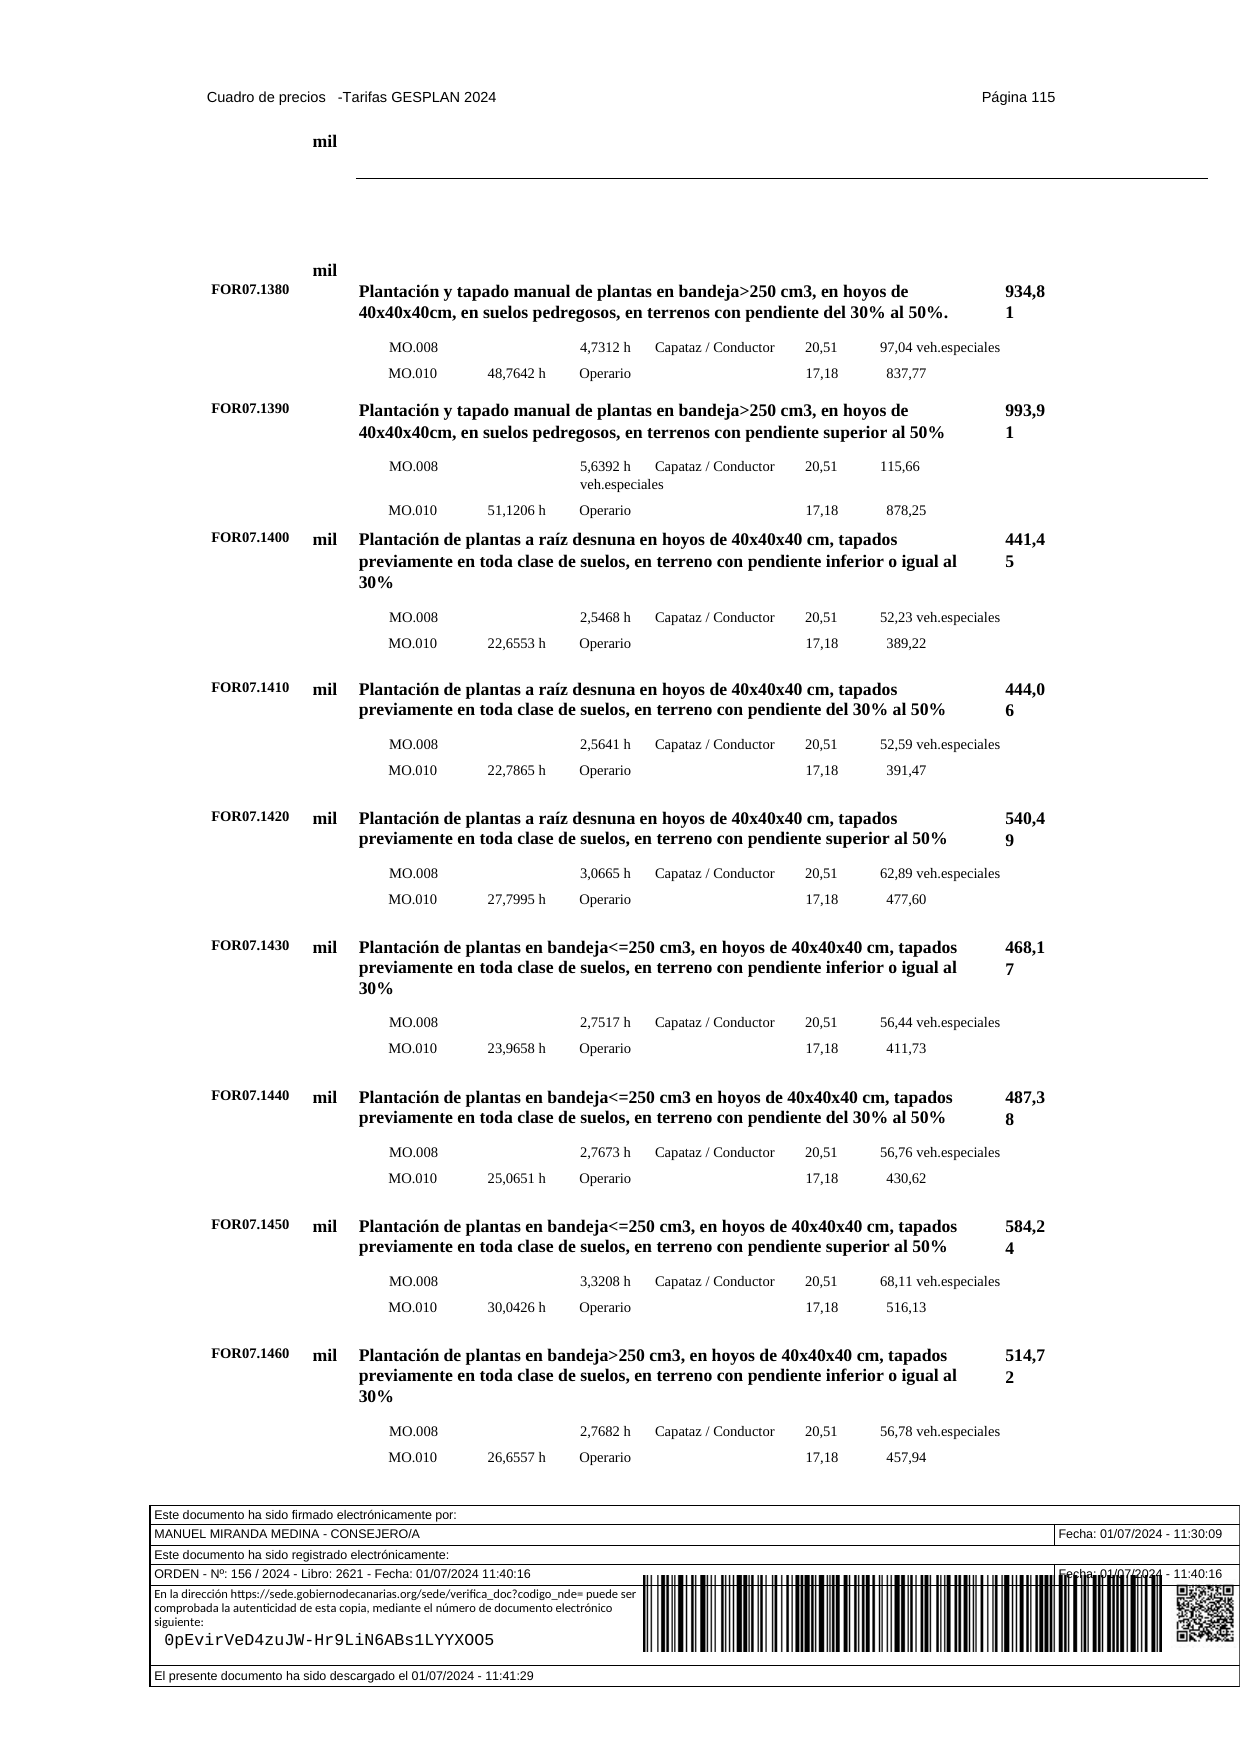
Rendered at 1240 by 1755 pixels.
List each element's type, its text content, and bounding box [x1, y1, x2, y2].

table_cell Plantación de plantas en bandeja<=250 cm3, en hoyos de 40x40x40 cm, tapados previamente en toda clase de suelos, en terreno con pendiente inferior o igual al 30% MO.008 2,7517 h Capataz / Conductor 20,51 56,44 veh.especiales MO.010 23,9658 h Operario 17,18 411,73 [359, 937, 1005, 1087]
table_cell Plantación de plantas a raíz desnuna en hoyos de 40x40x40 cm, tapados previamente en toda clase de suelos, en terreno con pendiente superior al 50% MO.008 3,0665 h Capataz / Conductor 20,51 62,89 veh.especiales MO.010 27,7995 h Operario 17,18 477,60 [359, 808, 1005, 937]
table_header Plantación y tapado manual de plantas en bandeja>250 cm3, en hoyos de 40x40x40cm, en suelos pedregosos, en terrenos con pendiente del 30% al 50%. MO.008 4,7312 h Capataz / Conductor 20,51 97,04 veh.especiales MO.010 48,7642 h Operario 17,18 837,77 [359, 281, 1005, 400]
table_cell 584,24 [1005, 1216, 1053, 1345]
table_cell mil [313, 1087, 358, 1216]
table_cell mil [313, 679, 358, 808]
table_cell mil [313, 1216, 358, 1345]
table_cell FOR07.1460 [211, 1345, 312, 1485]
table_header FOR07.1380 [211, 281, 312, 400]
table_cell FOR07.1390 [211, 400, 312, 529]
table_cell FOR07.1400 [211, 529, 312, 679]
table_cell FOR07.1430 [211, 937, 312, 1087]
table_cell mil [313, 808, 358, 937]
table_cell mil [313, 1345, 358, 1485]
table_cell 540,49 [1005, 808, 1053, 937]
table_cell FOR07.1450 [211, 1216, 312, 1345]
table_cell Plantación de plantas en bandeja>250 cm3, en hoyos de 40x40x40 cm, tapados previamente en toda clase de suelos, en terreno con pendiente inferior o igual al 30% MO.008 2,7682 h Capataz / Conductor 20,51 56,78 veh.especiales MO.010 26,6557 h Operario 17,18 457,94 [359, 1345, 1005, 1485]
table_cell Plantación de plantas a raíz desnuna en hoyos de 40x40x40 cm, tapados previamente en toda clase de suelos, en terreno con pendiente inferior o igual al 30% MO.008 2,5468 h Capataz / Conductor 20,51 52,23 veh.especiales MO.010 22,6553 h Operario 17,18 389,22 [359, 529, 1005, 679]
table_cell 441,45 [1005, 529, 1053, 679]
table_cell 514,72 [1005, 1345, 1053, 1485]
table_cell mil [313, 529, 358, 679]
table_cell FOR07.1440 [211, 1087, 312, 1216]
table_header [313, 281, 358, 400]
table_cell Plantación y tapado manual de plantas en bandeja>250 cm3, en hoyos de 40x40x40cm, en suelos pedregosos, en terrenos con pendiente superior al 50% MO.008 5,6392 h Capataz / Conductor 20,51 115,66 veh.especiales MO.010 51,1206 h Operario 17,18 878,25 [359, 400, 1005, 529]
table_cell [313, 400, 358, 529]
table_header 934,81 [1005, 281, 1053, 400]
table_cell 468,17 [1005, 937, 1053, 1087]
table_cell 993,91 [1005, 400, 1053, 529]
table_cell FOR07.1420 [211, 808, 312, 937]
table_cell Plantación de plantas en bandeja<=250 cm3 en hoyos de 40x40x40 cm, tapados previamente en toda clase de suelos, en terreno con pendiente del 30% al 50% MO.008 2,7673 h Capataz / Conductor 20,51 56,76 veh.especiales MO.010 25,0651 h Operario 17,18 430,62 [359, 1087, 1005, 1216]
table_cell FOR07.1410 [211, 679, 312, 808]
table_cell 487,38 [1005, 1087, 1053, 1216]
table_cell Plantación de plantas en bandeja<=250 cm3, en hoyos de 40x40x40 cm, tapados previamente en toda clase de suelos, en terreno con pendiente superior al 50% MO.008 3,3208 h Capataz / Conductor 20,51 68,11 veh.especiales MO.010 30,0426 h Operario 17,18 516,13 [359, 1216, 1005, 1345]
table_cell Plantación de plantas a raíz desnuna en hoyos de 40x40x40 cm, tapados previamente en toda clase de suelos, en terreno con pendiente del 30% al 50% MO.008 2,5641 h Capataz / Conductor 20,51 52,59 veh.especiales MO.010 22,7865 h Operario 17,18 391,47 [359, 679, 1005, 808]
table_cell mil [313, 937, 358, 1087]
table_cell 444,06 [1005, 679, 1053, 808]
